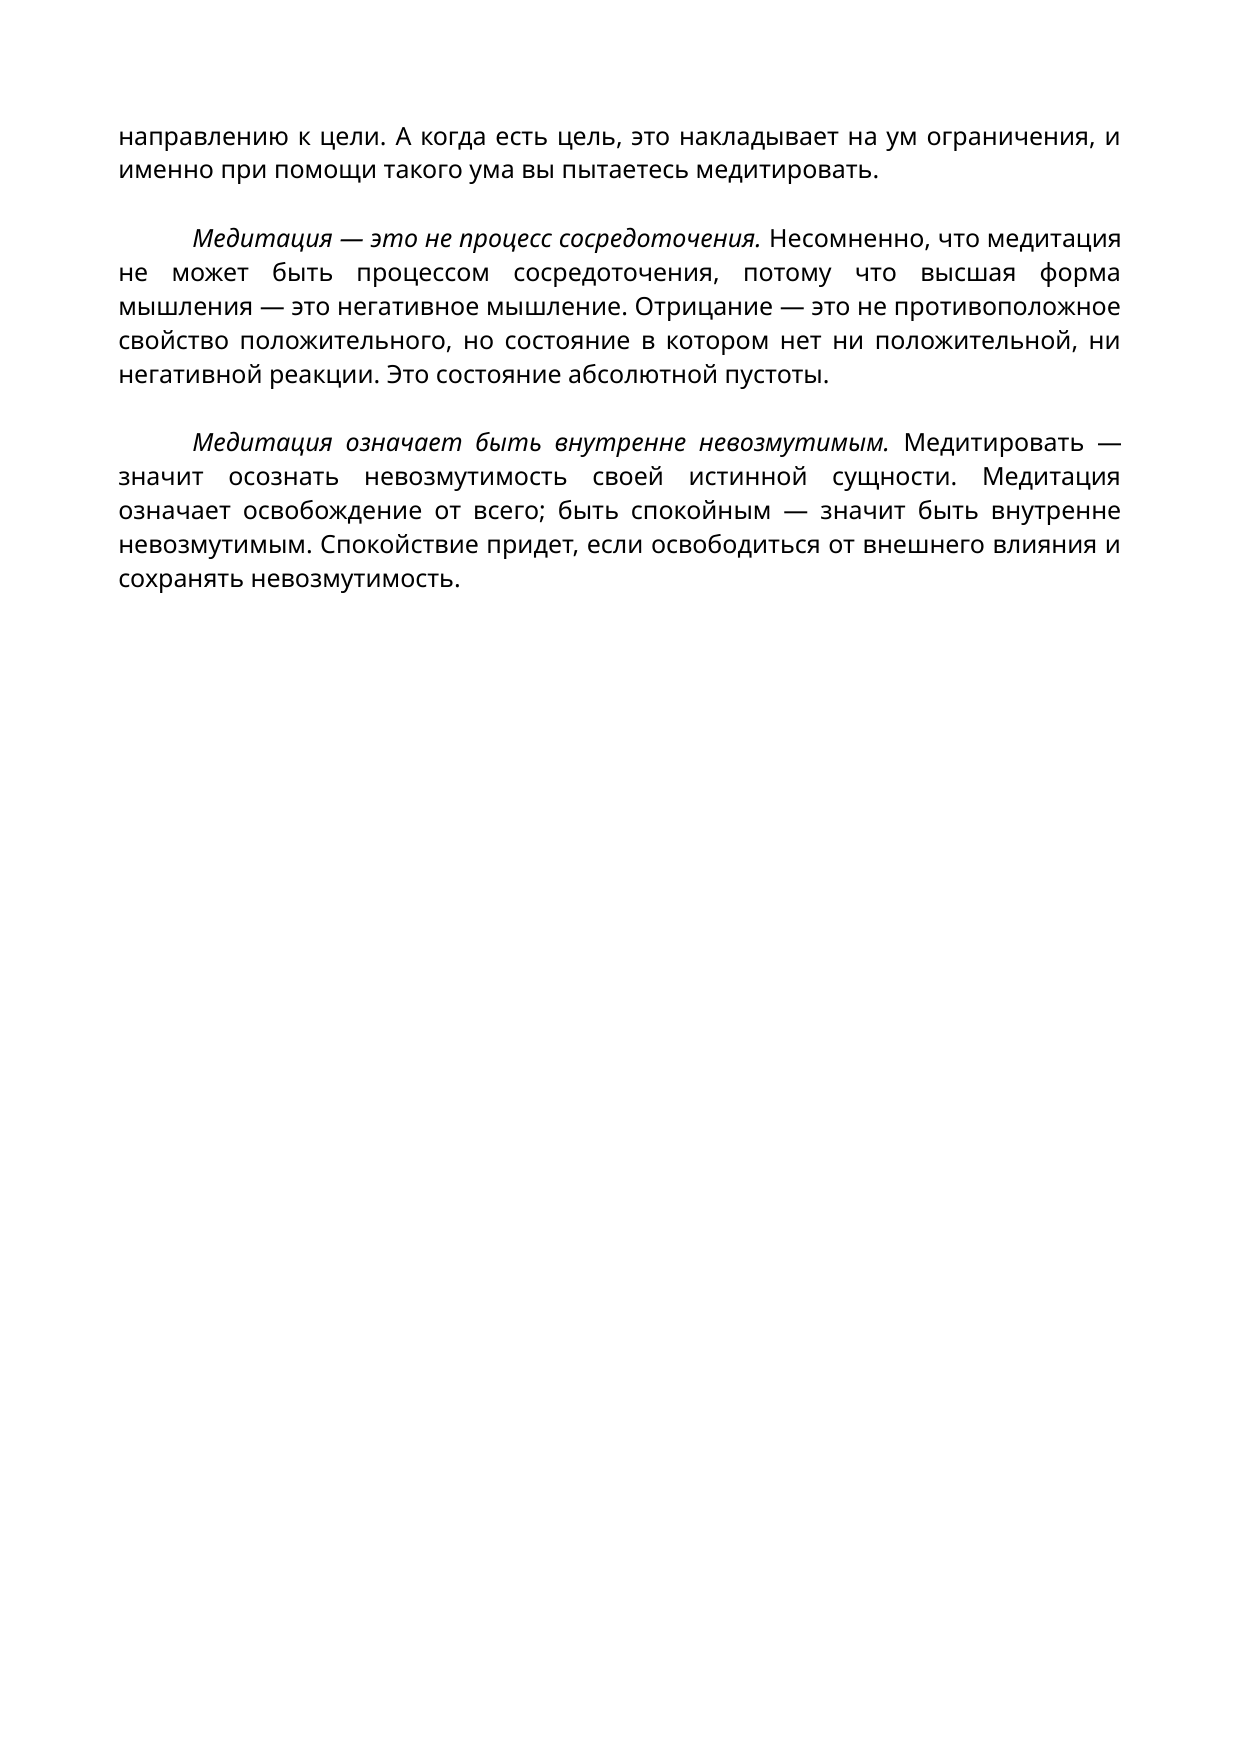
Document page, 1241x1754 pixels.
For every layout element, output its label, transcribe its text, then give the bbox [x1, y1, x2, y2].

text Медитация означает быть внутренне невозмутимым. Медитировать — значит осознать невозмутимость своей истинной сущности. Медитация означает освобождение от всего; быть спокойным — значит быть внутренне невозмутимым. Спокойствие придет, если освободиться от внешнего влияния и сохранять невозмутимость. [118, 425, 1122, 595]
text Медитация — это не процесс сосредоточения. Несомненно, что медитация не может быть процессом сосредоточения, потому что высшая форма мышления — это негативное мышление. Отрицание — это не противоположное свойство положительного, но состояние в котором нет ни положительной, ни негативной реакции. Это состояние абсолютной пустоты. [118, 220, 1122, 391]
text направлению к цели. А когда есть цель, это накладывает на ум ограничения, и именно при помощи такого ума вы пытаетесь медитировать. [118, 118, 1122, 186]
